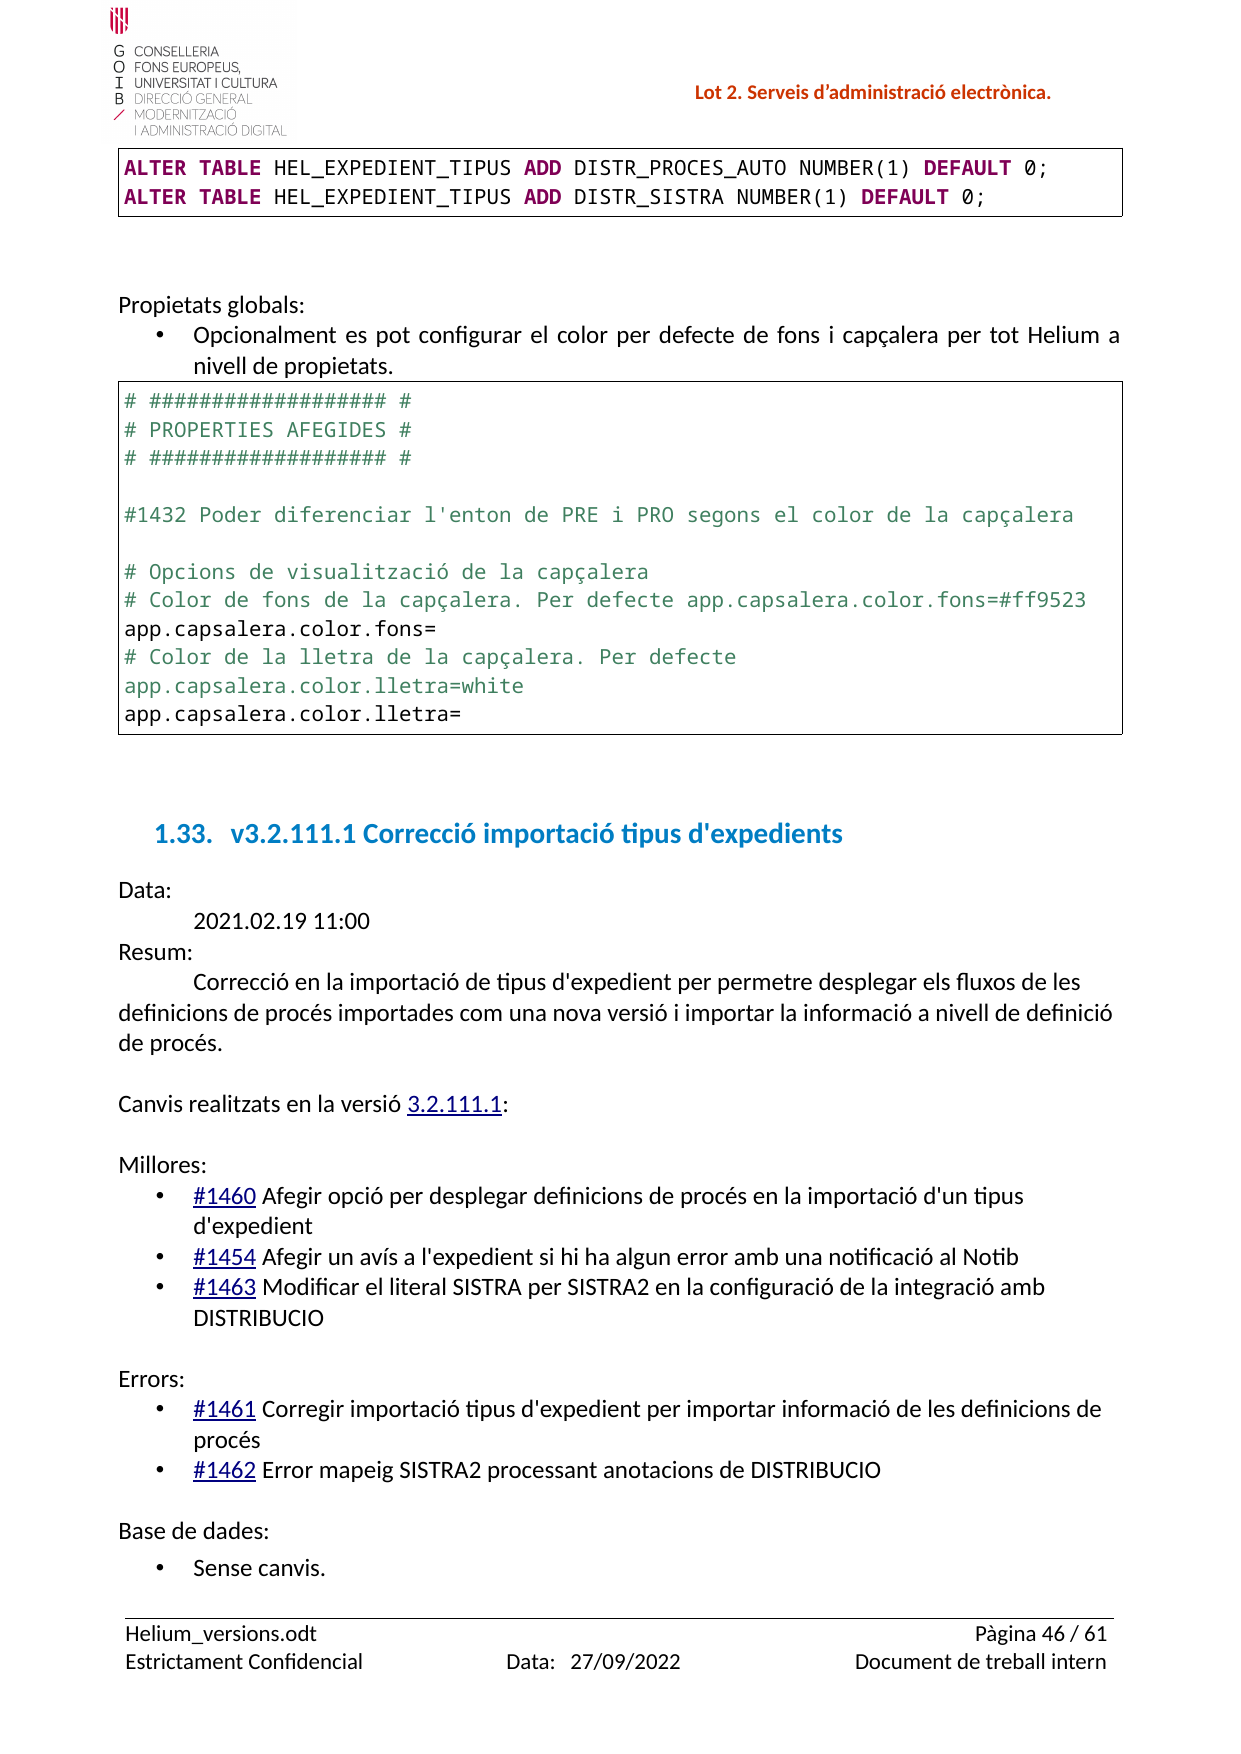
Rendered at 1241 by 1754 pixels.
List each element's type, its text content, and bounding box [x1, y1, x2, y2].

list #1461 Corregir importació tipus d'expedient per importar informació de les definicions de procés [156, 1393, 1122, 1454]
text Canvis realitzats en la versió 3.2.111.1: [118, 1088, 1122, 1119]
text Data: [118, 874, 1122, 905]
list Opcionalment es pot configurar el color per defecte de fons i capçalera per tot Helium a nivell de propietats. [156, 320, 1122, 381]
table_header # ################### # # PROPERTIES AFEGIDES # # ################### # #1432 Poder diferenciar l'enton de PRE i PRO segons el color de la capçalera # Opcions de visualització de la capçalera # Color de fons de la capçalera. Per defecte app.capsalera.color.fons=#ff9523 app.capsalera.color.fons= # Color de la lletra de la capçalera. Per defecte app.capsalera.color.lletra=white app.capsalera.color.lletra= [119, 382, 1122, 733]
list #1463 Modificar el literal SISTRA per SISTRA2 en la configuració de la integració amb DISTRIBUCIO [156, 1271, 1122, 1332]
text 2021.02.19 11:00 [118, 905, 1122, 936]
text Base de dades: [118, 1516, 1122, 1546]
text Resum: [118, 936, 1122, 966]
list Sense canvis. [156, 1552, 1122, 1582]
list #1462 Error mapeig SISTRA2 processant anotacions de DISTRIBUCIO [156, 1454, 1122, 1485]
list #1454 Afegir un avís a l'expedient si hi ha algun error amb una notificació al Notib [156, 1241, 1122, 1271]
list #1460 Afegir opció per desplegar definicions de procés en la importació d'un tipus d'expedient [156, 1180, 1122, 1241]
text Propietats globals: [118, 289, 1122, 320]
text Correcció en la importació de tipus d'expedient per permetre desplegar els fluxos de les definicions de procés importades com una nova versió i importar la informació a nivell de definició de procés. [118, 966, 1122, 1058]
subtitle v3.2.111.1 Correcció importació tipus d'expedients [153, 815, 1122, 851]
table_header ALTER TABLE HEL_EXPEDIENT_TIPUS ADD DISTR_PROCES_AUTO NUMBER(1) DEFAULT 0; ALTER TABLE HEL_EXPEDIENT_TIPUS ADD DISTR_SISTRA NUMBER(1) DEFAULT 0; [119, 149, 1122, 216]
text Millores: [118, 1149, 1122, 1180]
picture [100, 0, 297, 144]
text Errors: [118, 1363, 1122, 1393]
